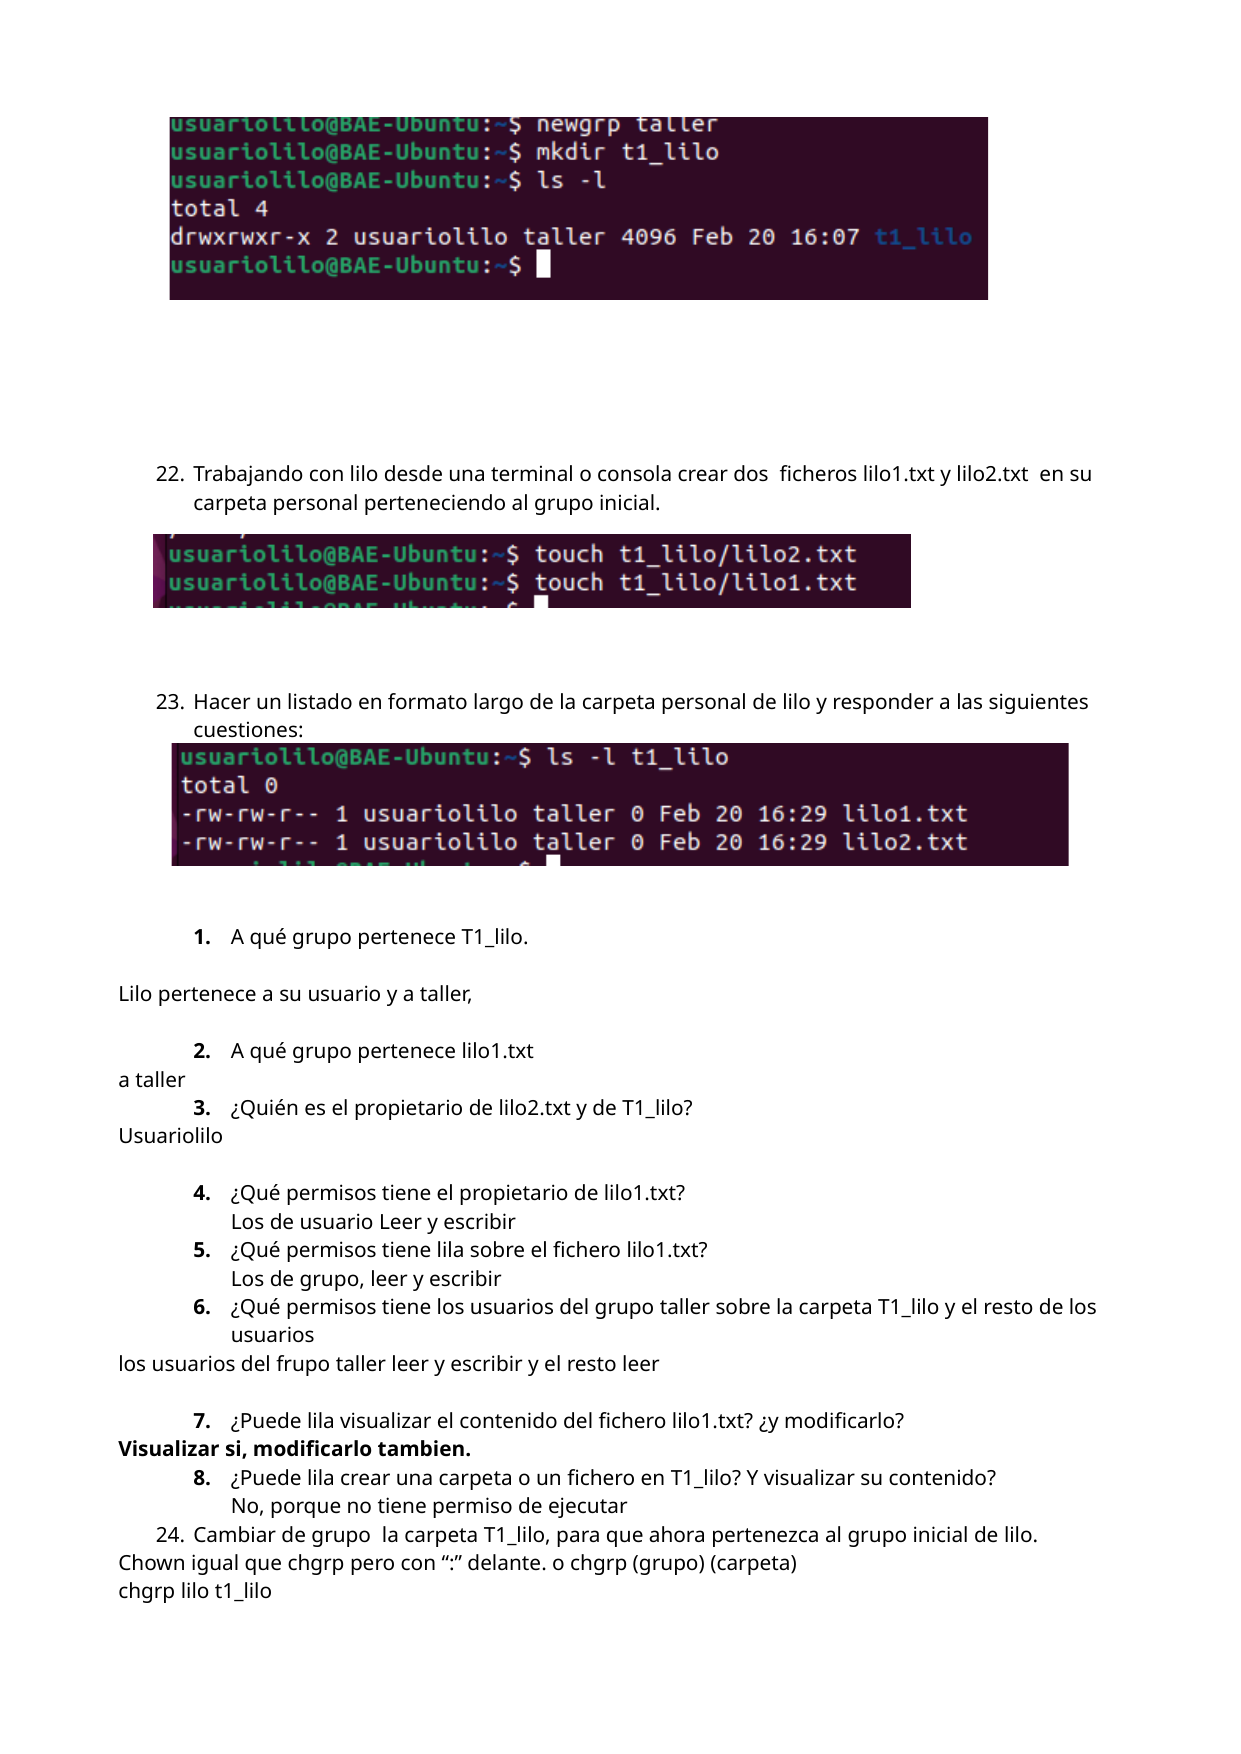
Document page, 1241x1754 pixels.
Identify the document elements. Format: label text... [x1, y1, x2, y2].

text Visualizar si, modificarlo tambien. [118, 1434, 1122, 1463]
list ¿Qué permisos tiene lila sobre el fichero lilo1.txt? [193, 1235, 1122, 1264]
list ¿Quién es el propietario de lilo2.txt y de T1_lilo? [193, 1093, 1122, 1122]
list Cambiar de grupo la carpeta T1_lilo, para que ahora pertenezca al grupo inicial de lilo. [156, 1520, 1122, 1548]
list Los de usuario Leer y escribir [193, 1207, 1122, 1235]
list Trabajando con lilo desde una terminal o consola crear dos ficheros lilo1.txt y lilo2.txt en su carpeta personal perteneciendo al grupo inicial. [156, 459, 1122, 516]
text a taller [118, 1065, 1122, 1093]
list ¿Qué permisos tiene el propietario de lilo1.txt? [193, 1178, 1122, 1207]
list A qué grupo pertenece lilo1.txt [193, 1036, 1122, 1065]
picture [171, 743, 1069, 866]
list No, porque no tiene permiso de ejecutar [193, 1491, 1122, 1520]
list ¿Puede lila visualizar el contenido del fichero lilo1.txt? ¿y modificarlo? [193, 1406, 1122, 1434]
list ¿Puede lila crear una carpeta o un fichero en T1_lilo? Y visualizar su contenido? [193, 1463, 1122, 1491]
text Lilo pertenece a su usuario y a taller, [118, 979, 1122, 1008]
picture [153, 534, 911, 608]
text chgrp lilo t1_lilo [118, 1577, 1122, 1605]
text Chown igual que chgrp pero con “:” delante. o chgrp (grupo) (carpeta) [118, 1548, 1122, 1577]
list Hacer un listado en formato largo de la carpeta personal de lilo y responder a las siguientes cuestiones: [156, 687, 1122, 744]
text los usuarios del frupo taller leer y escribir y el resto leer [118, 1349, 1122, 1377]
picture [169, 117, 989, 300]
list ¿Qué permisos tiene los usuarios del grupo taller sobre la carpeta T1_lilo y el resto de los usuarios [193, 1292, 1122, 1349]
list A qué grupo pertenece T1_lilo. [193, 922, 1122, 951]
text Usuariolilo [118, 1122, 1122, 1150]
list Los de grupo, leer y escribir [193, 1264, 1122, 1292]
